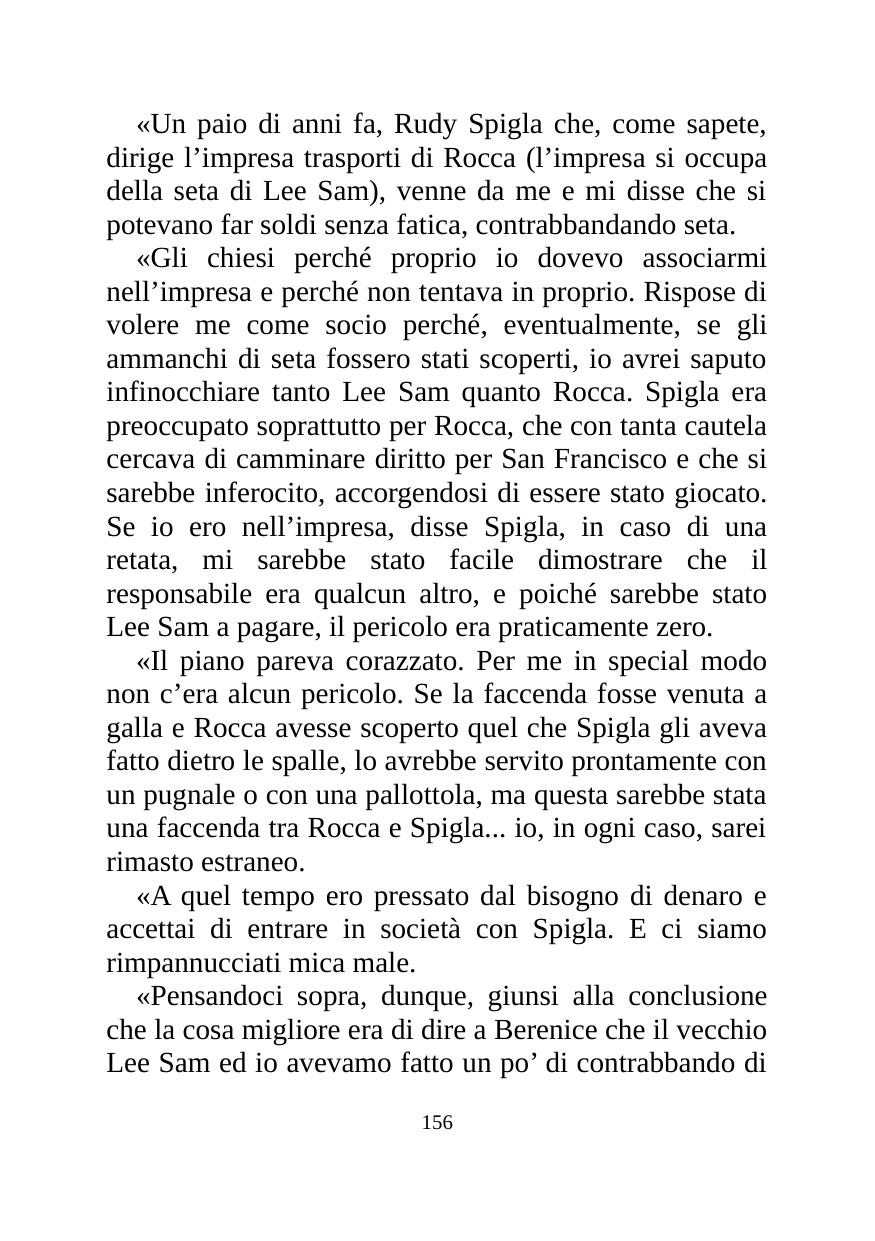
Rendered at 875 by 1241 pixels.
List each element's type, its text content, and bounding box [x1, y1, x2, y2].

text «Pensandoci sopra, dunque, giunsi alla conclusione che la cosa migliore era di dire a Berenice che il vecchio Lee Sam ed io avevamo fatto un po’ di contrabbando di [106, 978, 768, 1079]
text «A quel tempo ero pressato dal bisogno di denaro e accettai di entrare in società con Spigla. E ci siamo rimpannucciati mica male. [106, 878, 768, 978]
text «Il piano pareva corazzato. Per me in special modo non c’era alcun pericolo. Se la faccenda fosse venuta a galla e Rocca avesse scoperto quel che Spigla gli aveva fatto dietro le spalle, lo avrebbe servito prontamente con un pugnale o con una pallottola, ma questa sarebbe stata una faccenda tra Rocca e Spigla... io, in ogni caso, sarei rimasto estraneo. [106, 643, 768, 878]
text «Un paio di anni fa, Rudy Spigla che, come sapete, dirige l’impresa trasporti di Rocca (l’impresa si occupa della seta di Lee Sam), venne da me e mi disse che si potevano far soldi senza fatica, contrabbandando seta. [106, 106, 768, 240]
text «Gli chiesi perché proprio io dovevo associarmi nell’impresa e perché non tentava in proprio. Rispose di volere me come socio perché, eventualmente, se gli ammanchi di seta fossero stati scoperti, io avrei saputo infinocchiare tanto Lee Sam quanto Rocca. Spigla era preoccupato soprattutto per Rocca, che con tanta cautela cercava di camminare diritto per San Francisco e che si sarebbe inferocito, accorgendosi di essere stato giocato. Se io ero nell’impresa, disse Spigla, in caso di una retata, mi sarebbe stato facile dimostrare che il responsabile era qualcun altro, e poiché sarebbe stato Lee Sam a pagare, il pericolo era praticamente zero. [106, 240, 768, 643]
